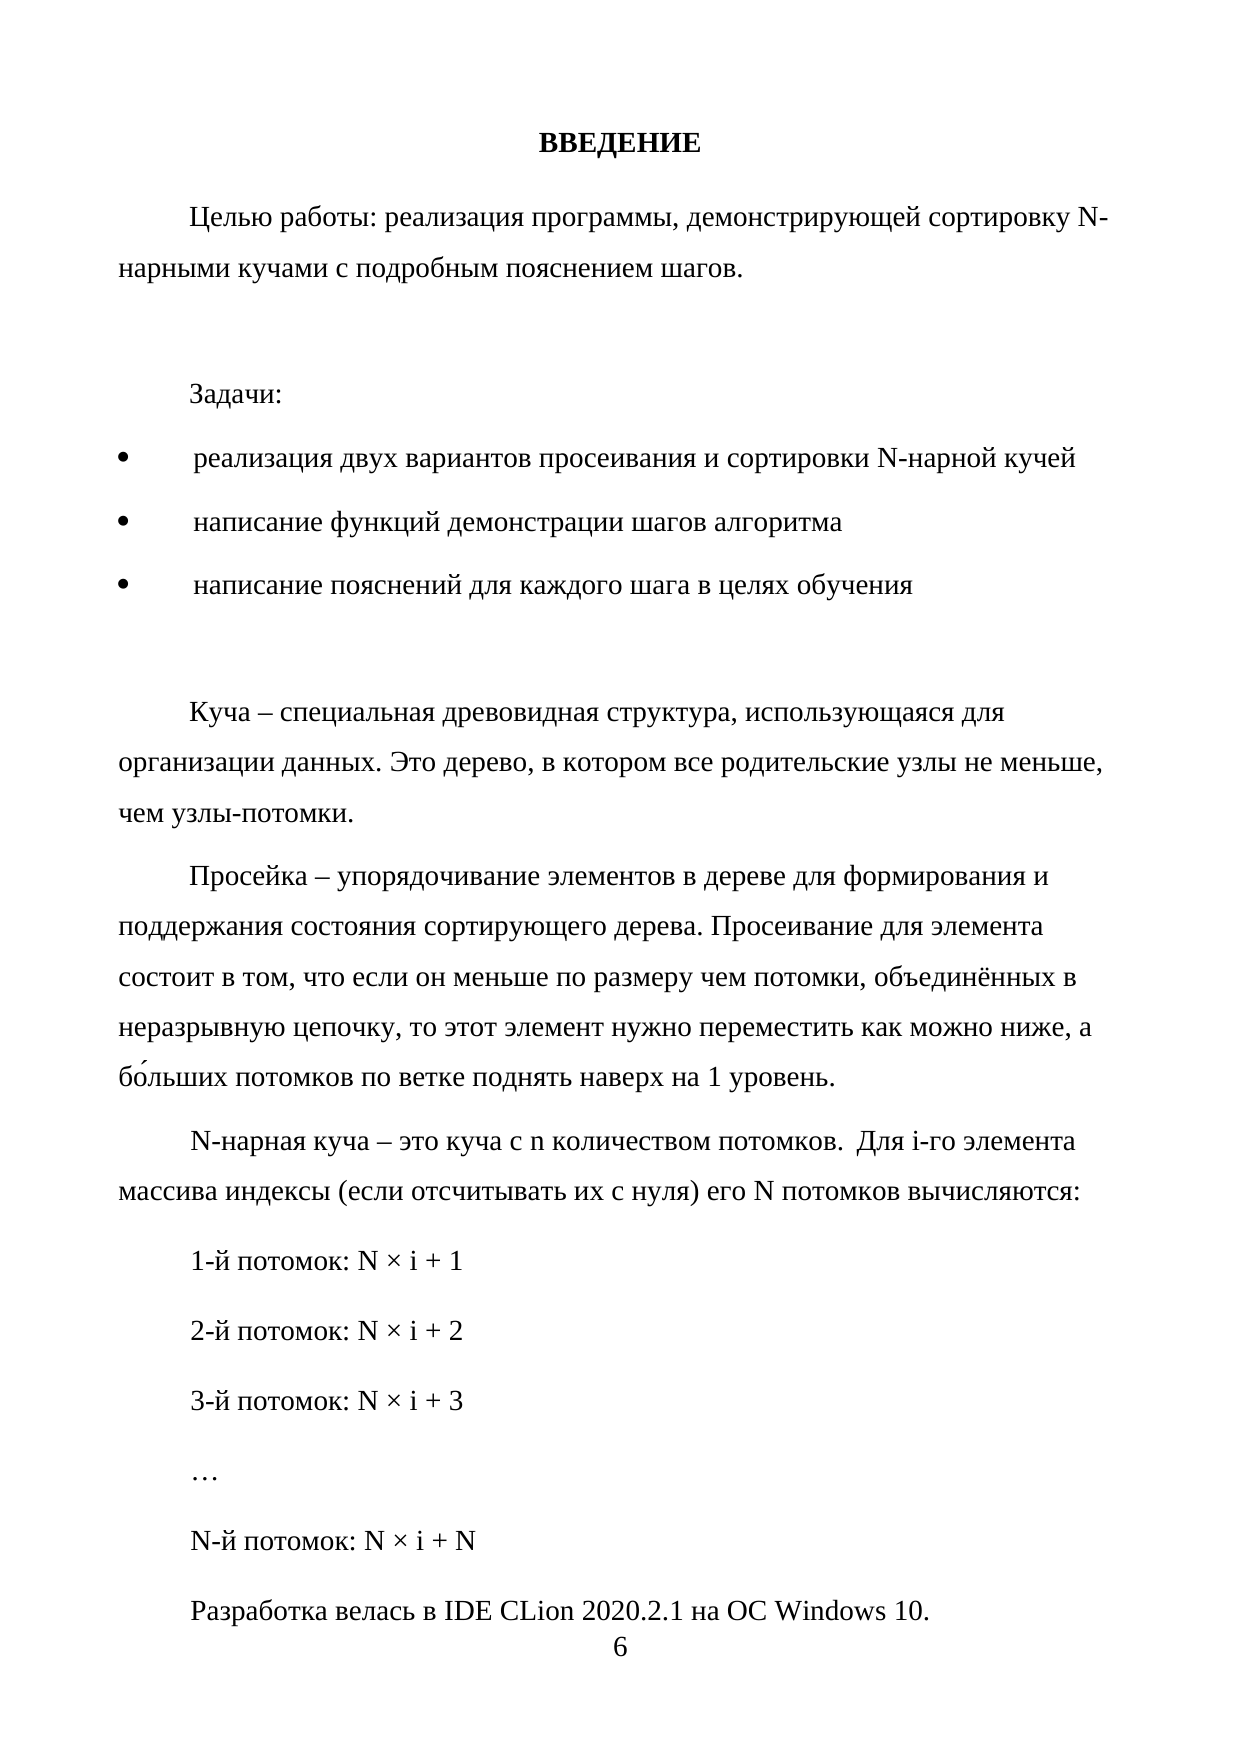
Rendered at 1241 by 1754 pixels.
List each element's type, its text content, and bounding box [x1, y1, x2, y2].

list написание пояснений для каждого шага в целях обучения [118, 567, 1122, 601]
text 2-й потомок: N × i + 2 [118, 1313, 1122, 1347]
text N-й потомок: N × i + N [118, 1523, 1122, 1557]
text ВВЕДЕНИЕ [118, 125, 1122, 159]
text 3-й потомок: N × i + 3 [118, 1383, 1122, 1417]
text Разработка велась в IDE CLion 2020.2.1 на ОС Windows 10. [118, 1593, 1122, 1627]
text … [118, 1453, 1122, 1487]
text Куча – специальная древовидная структура, использующаяся для организации данных. Это дерево, в котором все родительские узлы не меньше, чем узлы-потомки. [118, 694, 1122, 828]
text Просейка – упорядочивание элементов в дереве для формирования и поддержания состояния сортирующего дерева. Просеивание для элемента состоит в том, что если он меньше по размеру чем потомки, объединённых в неразрывную цепочку, то этот элемент нужно переместить как можно ниже, а бо́льших потомков по ветке поднять наверх на 1 уровень. [118, 858, 1122, 1093]
list написание функций демонстрации шагов алгоритма [118, 504, 1122, 537]
text Задачи: [118, 377, 1122, 410]
text Целью работы: реализация программы, демонстрирующей сортировку N-нарными кучами с подробным пояснением шагов. [118, 199, 1122, 283]
text 1-й потомок: N × i + 1 [118, 1243, 1122, 1277]
text N-нарная куча – это куча с n количеством потомков. Для i-го элемента массива индексы (если отсчитывать их с нуля) его N потомков вычисляются: [118, 1123, 1122, 1207]
list реализация двух вариантов просеивания и сортировки N-нарной кучей [118, 440, 1122, 474]
